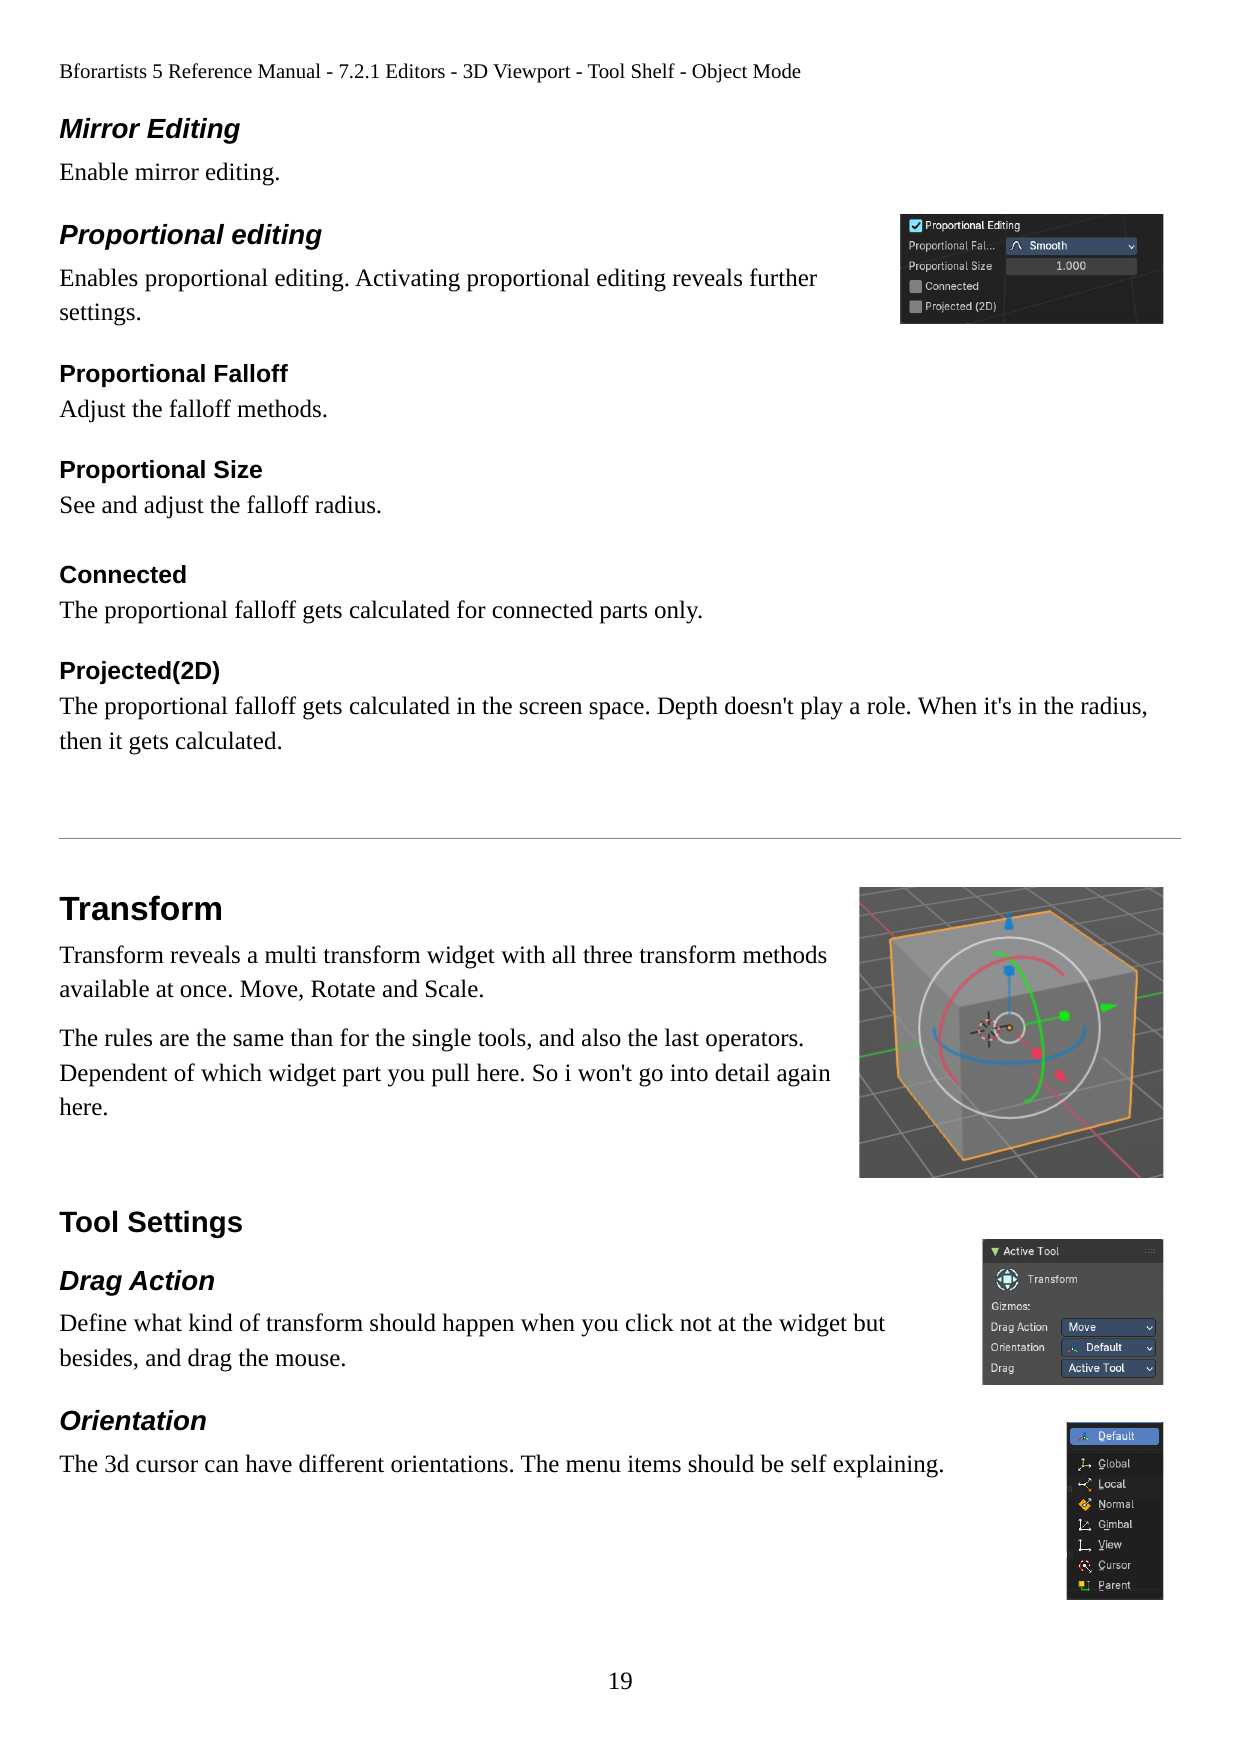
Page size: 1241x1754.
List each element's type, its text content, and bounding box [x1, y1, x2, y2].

text Transform reveals a multi transform widget with all three transform methods available at once. Move, Rotate and Scale. [59, 940, 859, 1003]
subtitle [1164, 218, 1181, 250]
text See and adjust the falloff radius. [59, 490, 1181, 519]
subtitle Drag Action [59, 1264, 982, 1296]
subtitle Projected(2D) [59, 656, 1181, 685]
text Enable mirror editing. [59, 157, 1181, 186]
subtitle Proportional Falloff [59, 359, 1181, 387]
picture [900, 214, 1164, 324]
subtitle [1164, 1264, 1181, 1296]
text Enables proportional editing. Activating proportional editing reveals further settings. [59, 263, 1181, 326]
subtitle Transform [59, 889, 859, 927]
text Define what kind of transform should happen when you click not at the widget but besides, and drag the mouse. [59, 1308, 982, 1372]
picture [1066, 1422, 1164, 1600]
subtitle Mirror Editing [59, 113, 1181, 144]
subtitle Connected [59, 560, 1181, 589]
picture [859, 887, 1164, 1178]
subtitle [1164, 889, 1181, 927]
subtitle Proportional Size [59, 455, 1181, 484]
subtitle Tool Settings [59, 1205, 1181, 1239]
text The 3d cursor can have different orientations. The menu items should be self explaining. [59, 1449, 1066, 1477]
picture [982, 1239, 1164, 1385]
text Adjust the falloff methods. [59, 394, 1181, 422]
text The proportional falloff gets calculated for connected parts only. [59, 595, 1181, 624]
text The rules are the same than for the single tools, and also the last operators. Dependent of which widget part you pull here. So i won't go into detail again here. [59, 1023, 859, 1121]
subtitle Orientation [59, 1404, 1181, 1436]
subtitle Proportional editing [59, 218, 900, 250]
text The proportional falloff gets calculated in the screen space. Depth doesn't play a role. When it's in the radius, then it gets calculated. [59, 691, 1181, 754]
